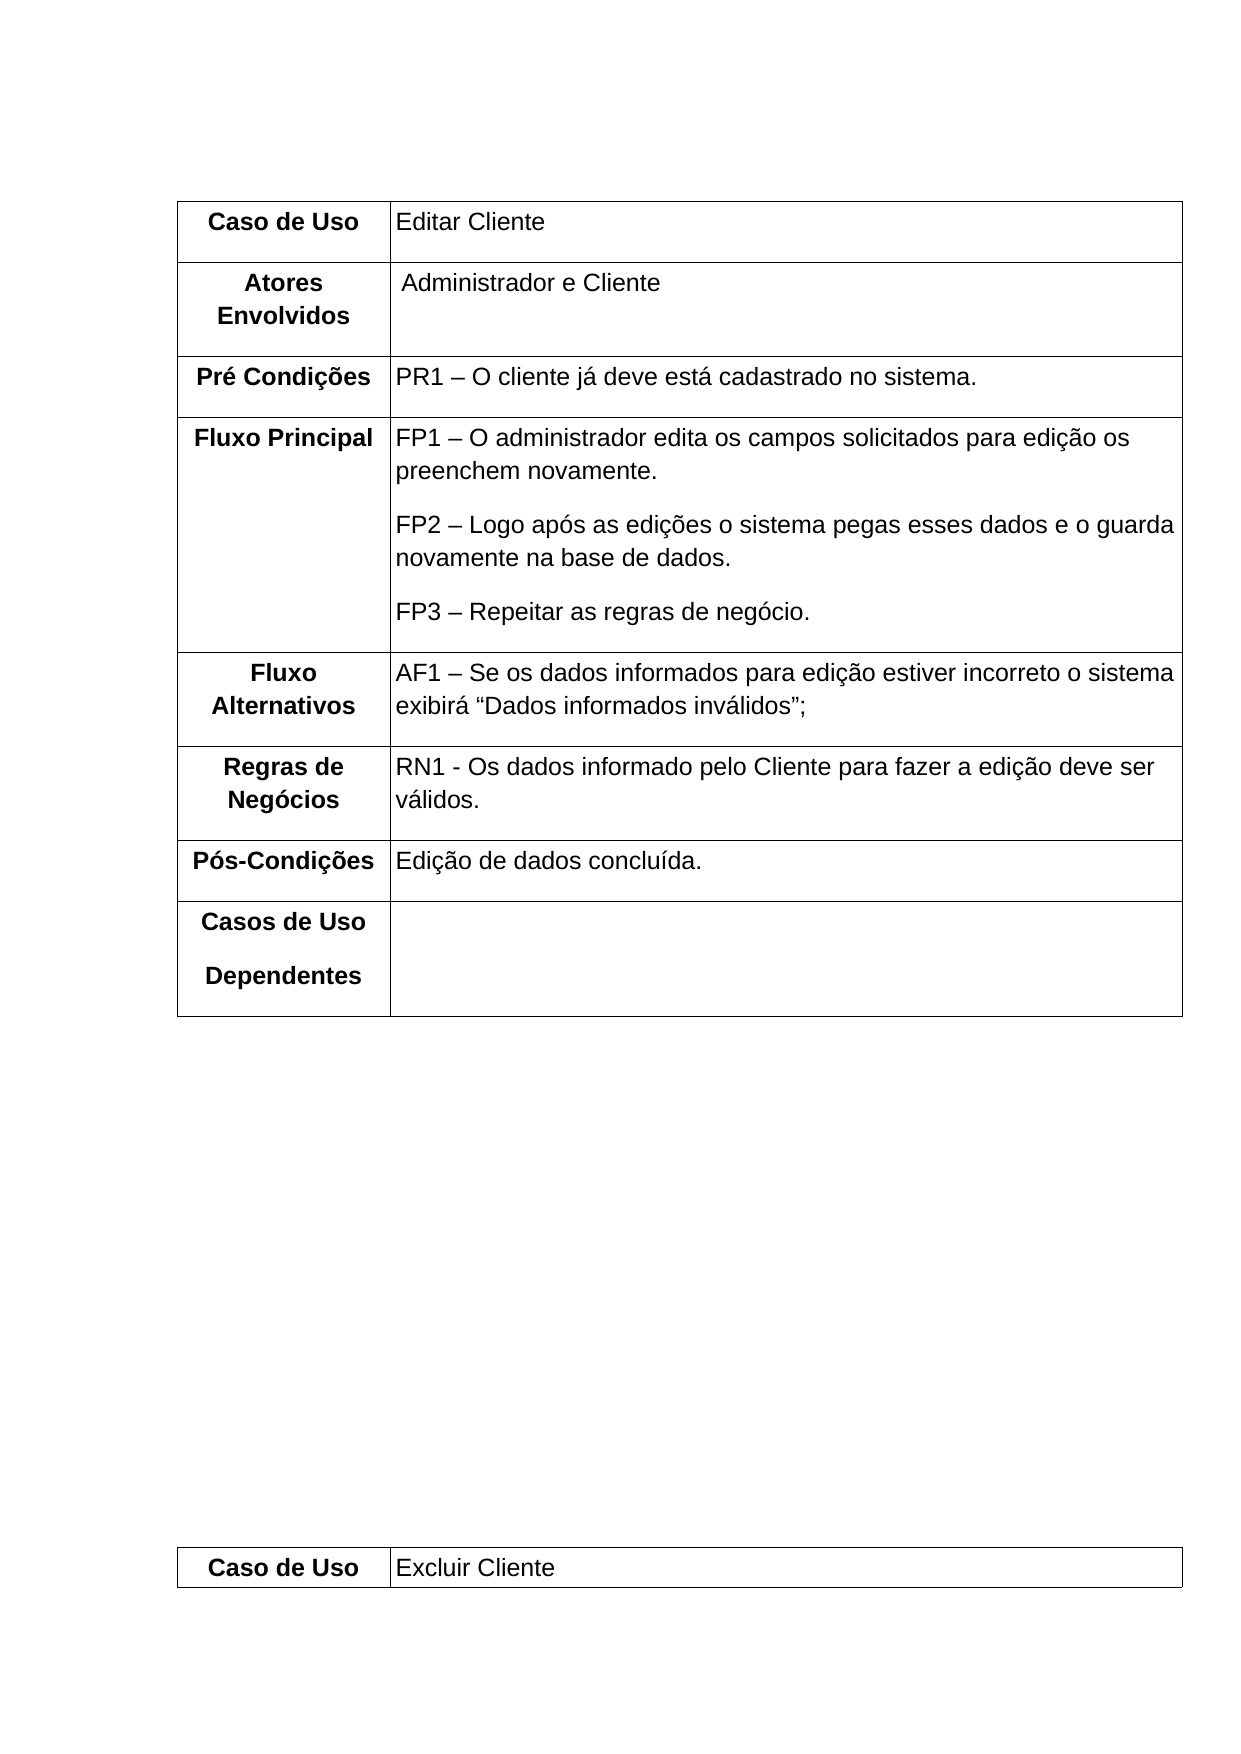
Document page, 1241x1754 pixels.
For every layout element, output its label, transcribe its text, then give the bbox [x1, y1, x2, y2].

table_cell Regras de Negócios [178, 747, 390, 840]
table_cell Pós-Condições [178, 841, 390, 901]
table_cell Pré Condições [178, 357, 390, 417]
table_header Editar Cliente [391, 202, 1182, 262]
table_header Caso de Uso [178, 1548, 390, 1587]
table_header Caso de Uso [178, 202, 390, 262]
table_cell Edição de dados concluída. [391, 841, 1182, 901]
table_cell Casos de Uso Dependentes [178, 902, 390, 1016]
table_cell Fluxo Principal [178, 418, 390, 652]
table_cell Administrador e Cliente [391, 263, 1182, 356]
table_cell Fluxo Alternativos [178, 653, 390, 746]
table_cell Atores Envolvidos [178, 263, 390, 356]
table_cell FP1 – O administrador edita os campos solicitados para edição os preenchem novamente. FP2 – Logo após as edições o sistema pegas esses dados e o guarda novamente na base de dados. FP3 – Repeitar as regras de negócio. [391, 418, 1182, 652]
table_header Excluir Cliente [391, 1548, 1182, 1587]
table_cell [391, 902, 1182, 1016]
table_cell PR1 – O cliente já deve está cadastrado no sistema. [391, 357, 1182, 417]
table_cell RN1 - Os dados informado pelo Cliente para fazer a edição deve ser válidos. [391, 747, 1182, 840]
table_cell AF1 – Se os dados informados para edição estiver incorreto o sistema exibirá “Dados informados inválidos”; [391, 653, 1182, 746]
